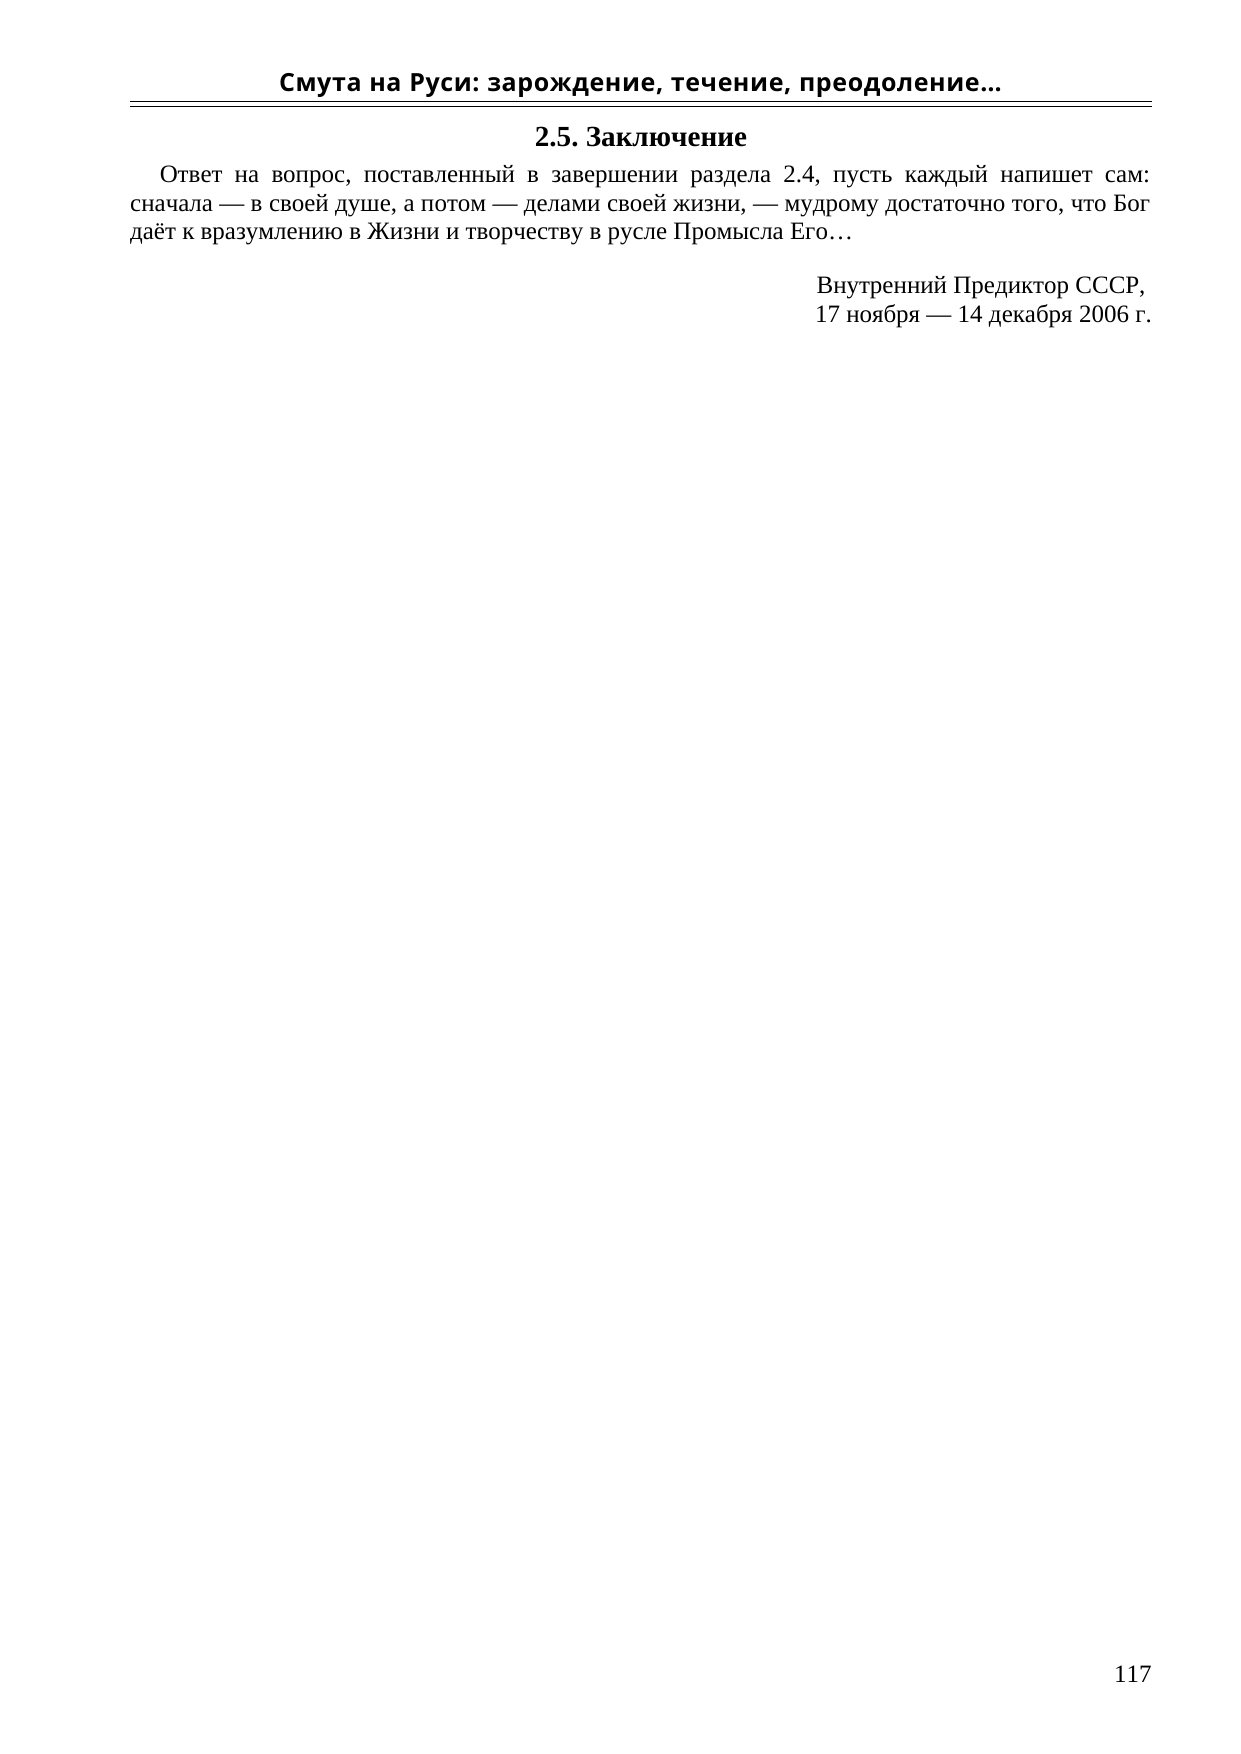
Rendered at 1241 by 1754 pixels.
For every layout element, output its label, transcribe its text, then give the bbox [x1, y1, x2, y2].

subtitle 2.5. Заключение [130, 119, 1152, 153]
text Внутренний Предиктор СССР, 17 ноября — 14 декабря 2006 г. [130, 270, 1152, 328]
text Ответ на вопрос, поставленный в завершении раздела 2.4, пусть каждый напишет сам: сначала — в своей душе, а потом — делами своей жизни, — мудрому достаточно того, что Бог даёт к вразумлению в Жизни и творчеству в русле Промысла Его… [130, 159, 1152, 245]
